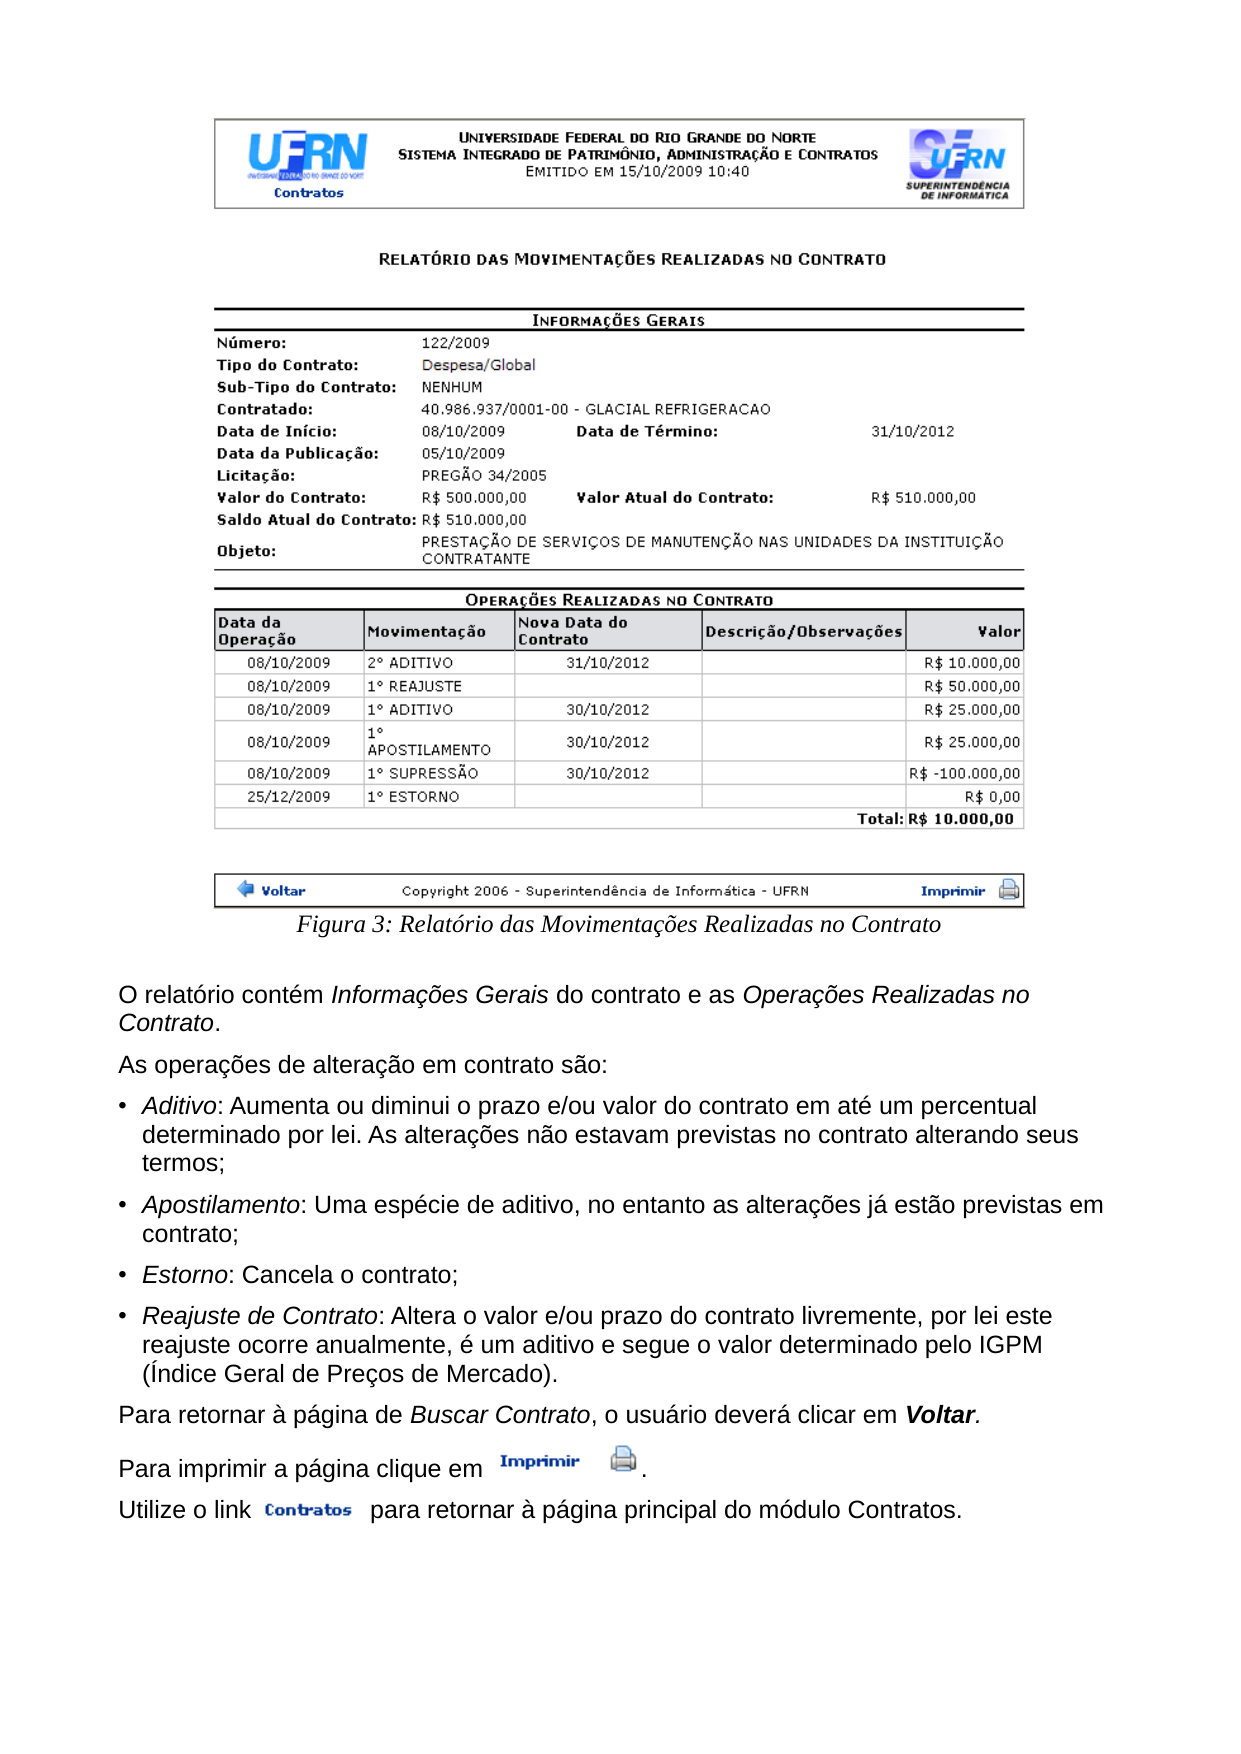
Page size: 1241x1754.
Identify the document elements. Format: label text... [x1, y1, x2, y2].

text Utilize o link para retornar à página principal do módulo Contratos. [118, 1495, 1122, 1524]
list Reajuste de Contrato: Altera o valor e/ou prazo do contrato livremente, por lei este reajuste ocorre anualmente, é um aditivo e segue o valor determinado pelo IGPM (Índice Geral de Preços de Mercado). [118, 1301, 1122, 1387]
picture [213, 118, 1027, 910]
text Para retornar à página de Buscar Contrato, o usuário deverá clicar em Voltar. [118, 1400, 1122, 1429]
text O relatório contém Informações Gerais do contrato e as Operações Realizadas no Contrato. [118, 979, 1122, 1037]
picture [258, 1501, 364, 1519]
list Aditivo: Aumenta ou diminui o prazo e/ou valor do contrato em até um percentual determinado por lei. As alterações não estavam previstas no contrato alterando seus termos; [118, 1091, 1122, 1177]
text Figura 3: Relatório das Movimentações Realizadas no Contrato [118, 910, 1122, 938]
text As operações de alteração em contrato são: [118, 1049, 1122, 1078]
text Para imprimir a página clique em . [118, 1441, 1122, 1482]
list Estorno: Cancela o contrato; [118, 1260, 1122, 1289]
list Apostilamento: Uma espécie de aditivo, no entanto as alterações já estão previstas em contrato; [118, 1190, 1122, 1247]
picture [490, 1441, 641, 1478]
